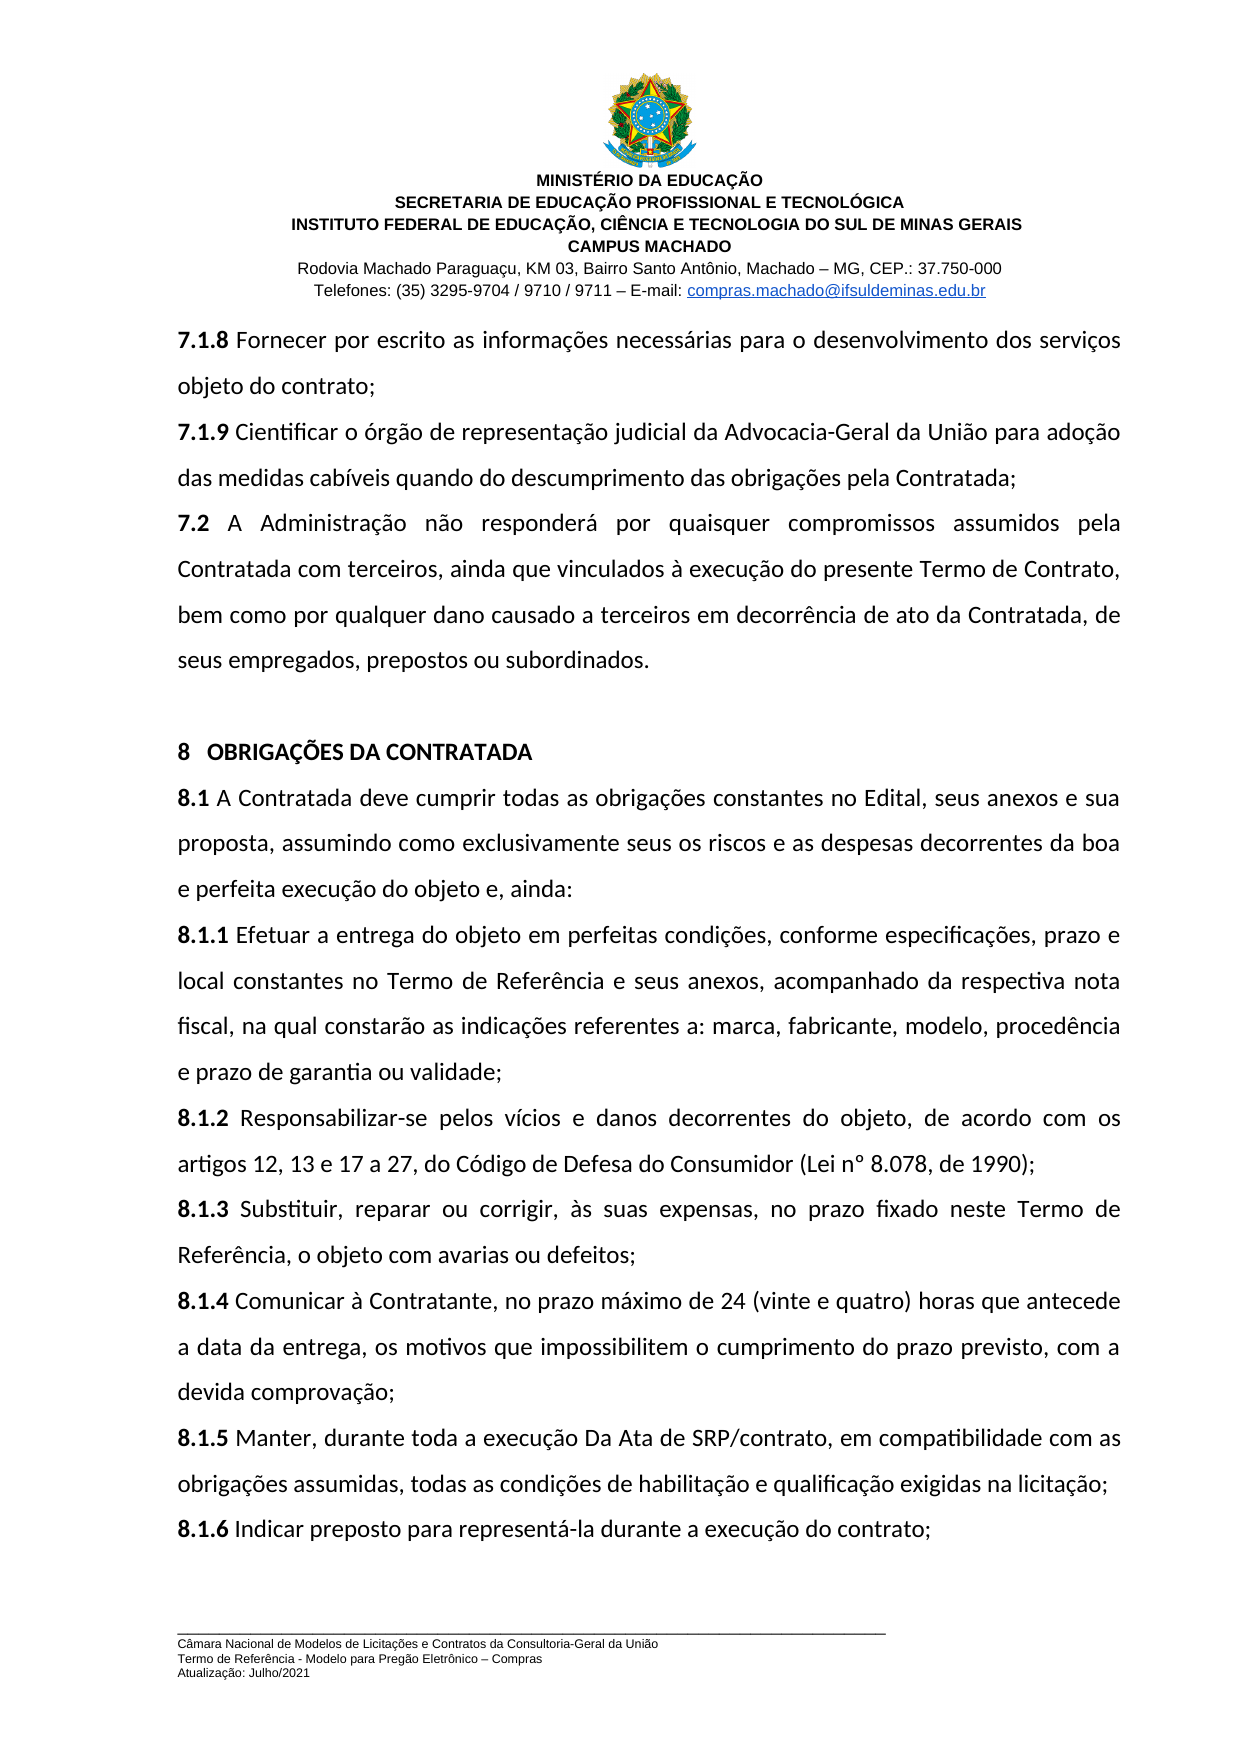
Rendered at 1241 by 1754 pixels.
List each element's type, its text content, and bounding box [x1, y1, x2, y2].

text 7.2 A Administração não responderá por quaisquer compromissos assumidos pela Contratada com terceiros, ainda que vinculados à execução do presente Termo de Contrato, bem como por qualquer dano causado a terceiros em decorrência de ato da Contratada, de seus empregados, prepostos ou subordinados. [177, 507, 1122, 675]
picture [603, 73, 697, 168]
text 7.1.8 Fornecer por escrito as informações necessárias para o desenvolvimento dos serviços objeto do contrato; [177, 324, 1122, 401]
text 8.1.1 Efetuar a entrega do objeto em perfeitas condições, conforme especificações, prazo e local constantes no Termo de Referência e seus anexos, acompanhado da respectiva nota fiscal, na qual constarão as indicações referentes a: marca, fabricante, modelo, procedência e prazo de garantia ou validade; [177, 919, 1122, 1087]
picture [643, 163, 658, 168]
text 8.1.2 Responsabilizar-se pelos vícios e danos decorrentes do objeto, de acordo com os artigos 12, 13 e 17 a 27, do Código de Defesa do Consumidor (Lei nº 8.078, de 1990); [177, 1102, 1122, 1178]
text 7.1.9 Cientificar o órgão de representação judicial da Advocacia-Geral da União para adoção das medidas cabíveis quando do descumprimento das obrigações pela Contratada; [177, 416, 1122, 492]
picture [669, 149, 680, 155]
text 8.1.6 Indicar preposto para representá-la durante a execução do contrato; [177, 1513, 1122, 1544]
text 8.1 A Contratada deve cumprir todas as obrigações constantes no Edital, seus anexos e sua proposta, assumindo como exclusivamente seus os riscos e as despesas decorrentes da boa e perfeita execução do objeto e, ainda: [177, 782, 1122, 904]
text 8.1.4 Comunicar à Contratante, no prazo máximo de 24 (vinte e quatro) horas que antecede a data da entrega, os motivos que impossibilitem o cumprimento do prazo previsto, com a devida comprovação; [177, 1285, 1122, 1407]
text 8.1.3 Substituir, reparar ou corrigir, às suas expensas, no prazo fixado neste Termo de Referência, o objeto com avarias ou defeitos; [177, 1193, 1122, 1270]
text 8 OBRIGAÇÕES DA CONTRATADA [177, 736, 1122, 767]
text 8.1.5 Manter, durante toda a execução Da Ata de SRP/contrato, em compatibilidade com as obrigações assumidas, todas as condições de habilitação e qualificação exigidas na licitação; [177, 1422, 1122, 1498]
